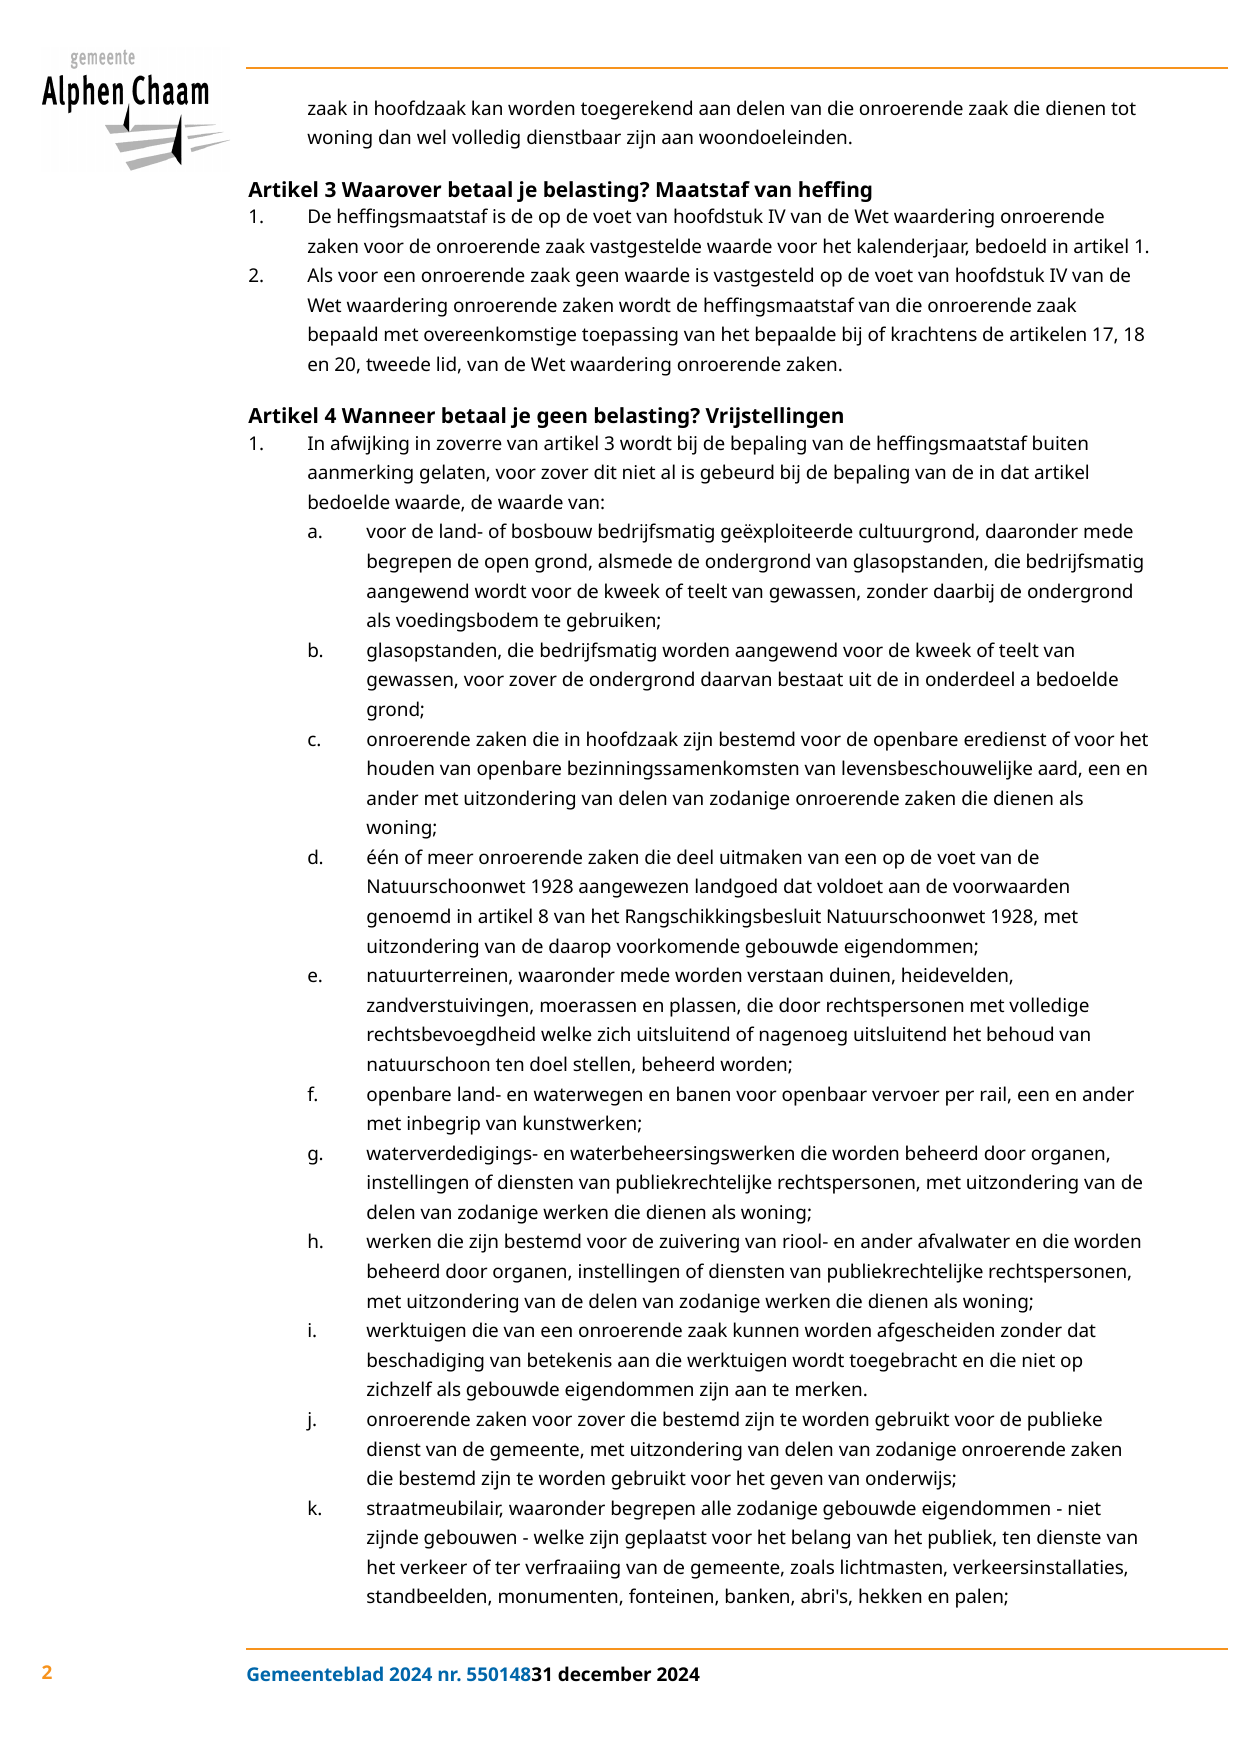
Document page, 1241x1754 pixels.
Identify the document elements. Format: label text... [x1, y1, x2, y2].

list zaak in hoofdzaak kan worden toegerekend aan delen van die onroerende zaak die dienen tot woning dan wel volledig dienstbaar zijn aan woondoeleinden. [248, 95, 1152, 150]
text Artikel 4 Wanneer betaal je geen belasting? Vrijstellingen [248, 402, 1152, 430]
list onroerende zaken voor zover die bestemd zijn te worden gebruikt voor de publieke dienst van de gemeente, met uitzondering van delen van zodanige onroerende zaken die bestemd zijn te worden gebruikt voor het geven van onderwijs; [307, 1406, 1152, 1491]
text Artikel 3 Waarover betaal je belasting? Maatstaf van heffing [248, 175, 1152, 203]
list natuurterreinen, waaronder mede worden verstaan duinen, heidevelden, zandverstuivingen, moerassen en plassen, die door rechtspersonen met volledige rechtsbevoegdheid welke zich uitsluitend of nagenoeg uitsluitend het behoud van natuurschoon ten doel stellen, beheerd worden; [307, 962, 1152, 1077]
list voor de land- of bosbouw bedrijfsmatig geëxploiteerde cultuurgrond, daaronder mede begrepen de open grond, alsmede de ondergrond van glasopstanden, die bedrijfsmatig aangewend wordt voor de kweek of teelt van gewassen, zonder daarbij de ondergrond als voedingsbodem te gebruiken; [307, 519, 1152, 633]
list In afwijking in zoverre van artikel 3 wordt bij de bepaling van de heffingsmaatstaf buiten aanmerking gelaten, voor zover dit niet al is gebeurd bij de bepaling van de in dat artikel bedoelde waarde, de waarde van: [248, 430, 1152, 515]
list waterverdedigings- en waterbeheersingswerken die worden beheerd door organen, instellingen of diensten van publiekrechtelijke rechtspersonen, met uitzondering van de delen van zodanige werken die dienen als woning; [307, 1140, 1152, 1225]
list De heffingsmaatstaf is de op de voet van hoofdstuk IV van de Wet waardering onroerende zaken voor de onroerende zaak vastgestelde waarde voor het kalenderjaar, bedoeld in artikel 1. [248, 203, 1152, 258]
list werken die zijn bestemd voor de zuivering van riool- en ander afvalwater en die worden beheerd door organen, instellingen of diensten van publiekrechtelijke rechtspersonen, met uitzondering van de delen van zodanige werken die dienen als woning; [307, 1229, 1152, 1314]
list werktuigen die van een onroerende zaak kunnen worden afgescheiden zonder dat beschadiging van betekenis aan die werktuigen wordt toegebracht en die niet op zichzelf als gebouwde eigendommen zijn aan te merken. [307, 1317, 1152, 1402]
list één of meer onroerende zaken die deel uitmaken van een op de voet van de Natuurschoonwet 1928 aangewezen landgoed dat voldoet aan de voorwaarden genoemd in artikel 8 van het Rangschikkingsbesluit Natuurschoonwet 1928, met uitzondering van de daarop voorkomende gebouwde eigendommen; [307, 844, 1152, 959]
list onroerende zaken die in hoofdzaak zijn bestemd voor de openbare eredienst of voor het houden van openbare bezinningssamenkomsten van levensbeschouwelijke aard, een en ander met uitzondering van delen van zodanige onroerende zaken die dienen als woning; [307, 726, 1152, 840]
list Als voor een onroerende zaak geen waarde is vastgesteld op de voet van hoofdstuk IV van de Wet waardering onroerende zaken wordt de heffingsmaatstaf van die onroerende zaak bepaald met overeenkomstige toepassing van het bepaalde bij of krachtens de artikelen 17, 18 en 20, tweede lid, van de Wet waardering onroerende zaken. [248, 262, 1152, 377]
list glasopstanden, die bedrijfsmatig worden aangewend voor de kweek of teelt van gewassen, voor zover de ondergrond daarvan bestaat uit de in onderdeel a bedoelde grond; [307, 637, 1152, 722]
list straatmeubilair, waaronder begrepen alle zodanige gebouwde eigendommen - niet zijnde gebouwen - welke zijn geplaatst voor het belang van het publiek, ten dienste van het verkeer of ter verfraaiing van de gemeente, zoals lichtmasten, verkeersinstallaties, standbeelden, monumenten, fonteinen, banken, abri's, hekken en palen; [307, 1495, 1152, 1609]
list openbare land- en waterwegen en banen voor openbaar vervoer per rail, een en ander met inbegrip van kunstwerken; [307, 1081, 1152, 1136]
picture [41, 47, 231, 172]
